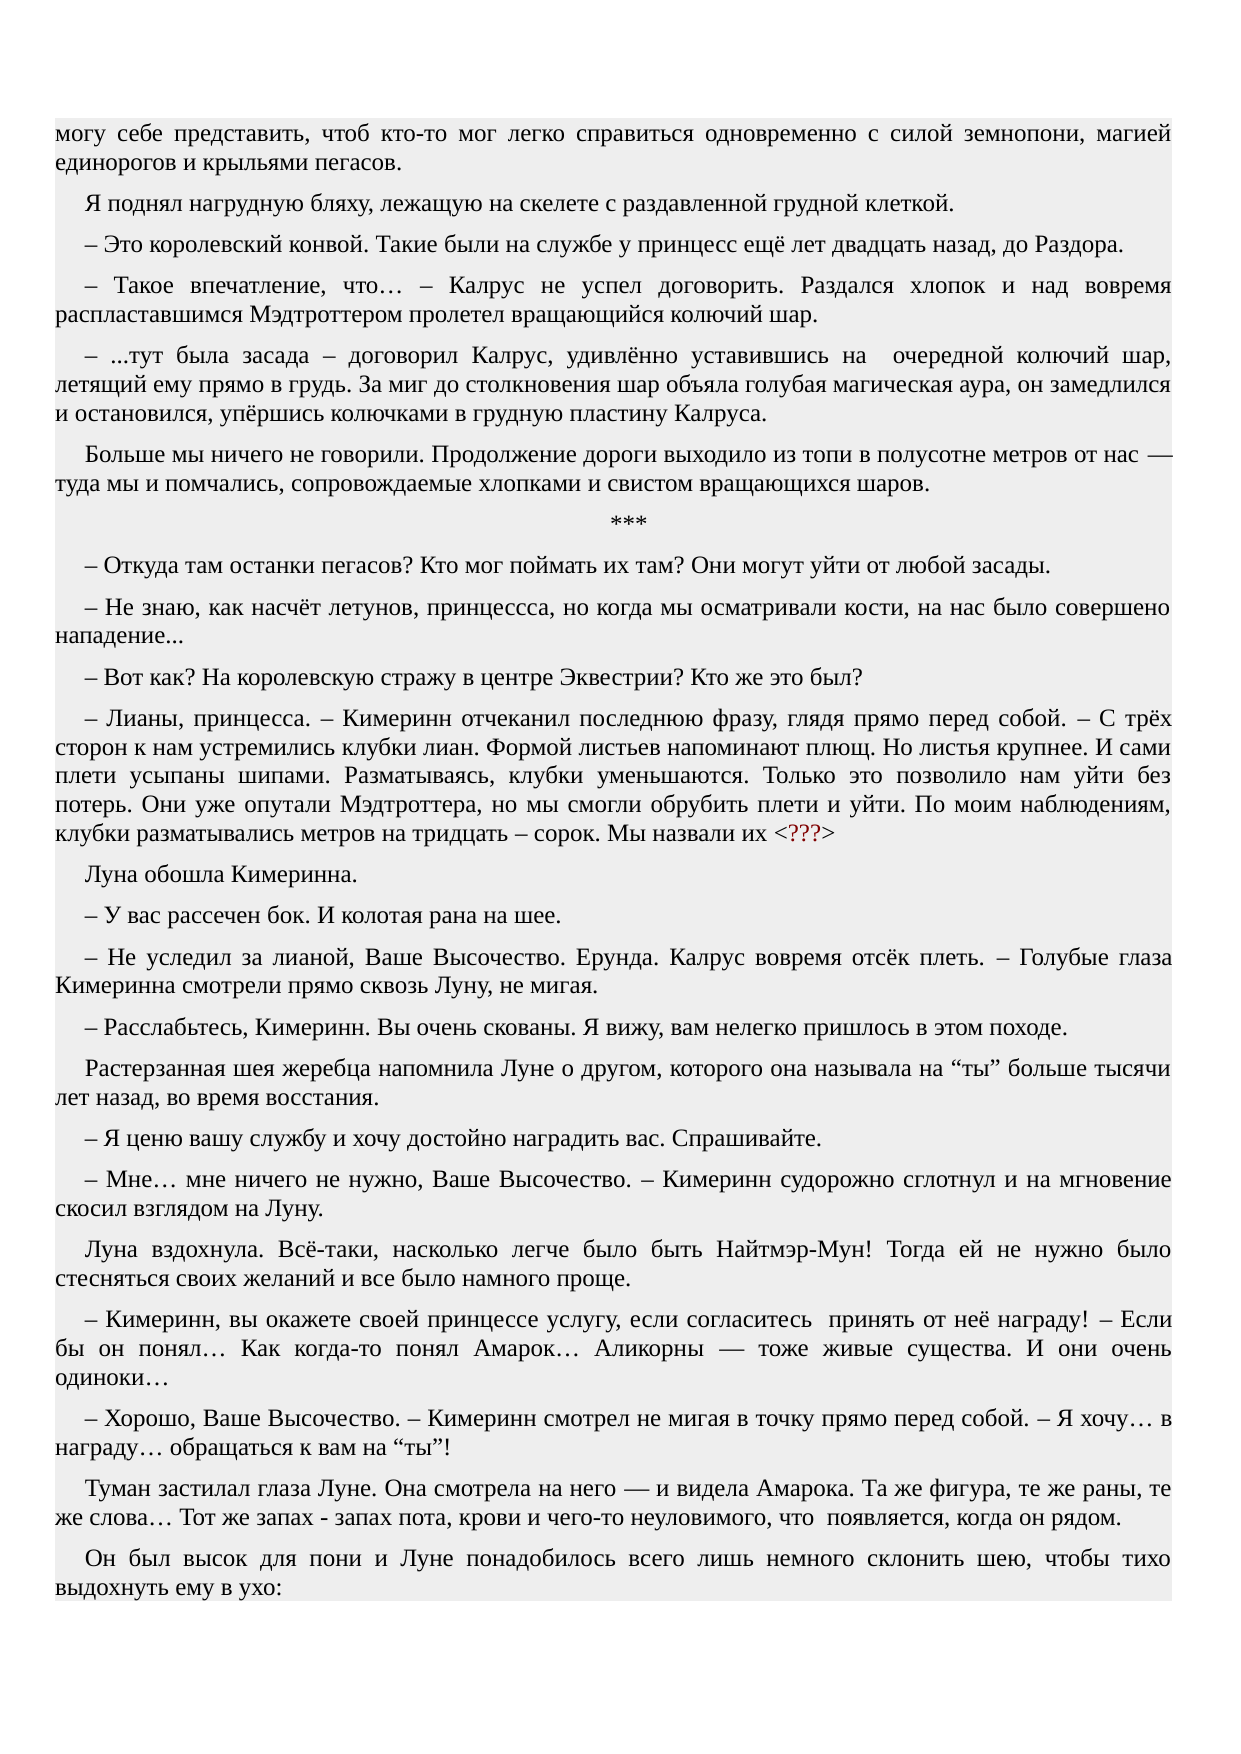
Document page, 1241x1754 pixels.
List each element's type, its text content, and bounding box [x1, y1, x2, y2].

text могу себе представить, чтоб кто-то мог легко справиться одновременно с силой земнопони, магией единорогов и крыльями пегасов. [55, 118, 1172, 176]
text Туман застилал глаза Луне. Она смотрела на него — и видела Амарока. Та же фигура, те же раны, те же слова… Тот же запах - запах пота, крови и чего-то неуловимого, что появляется, когда он рядом. [55, 1473, 1172, 1531]
text Луна обошла Кимеринна. [55, 859, 1172, 888]
text – Откуда там останки пегасов? Кто мог поймать их там? Они могут уйти от любой засады. [55, 551, 1172, 579]
text – Лианы, принцесса. – Кимеринн отчеканил последнюю фразу, глядя прямо перед собой. – С трёх сторон к нам устремились клубки лиан. Формой листьев напоминают плющ. Но листья крупнее. И сами плети усыпаны шипами. Разматываясь, клубки уменьшаются. Только это позволило нам уйти без потерь. Они уже опутали Мэдтроттера, но мы смогли обрубить плети и уйти. По моим наблюдениям, клубки разматывались метров на тридцать – сорок. Мы назвали их <???> [55, 703, 1172, 847]
text Растерзанная шея жеребца напомнила Луне о другом, которого она называла на “ты” больше тысячи лет назад, во время восстания. [55, 1053, 1172, 1111]
text Я поднял нагрудную бляху, лежащую на скелете с раздавленной грудной клеткой. [55, 188, 1172, 217]
text Больше мы ничего не говорили. Продолжение дороги выходило из топи в полусотне метров от нас — туда мы и помчались, сопровождаемые хлопками и свистом вращающихся шаров. [55, 439, 1172, 497]
text – Это королевский конвой. Такие были на службе у принцесс ещё лет двадцать назад, до Раздора. [55, 229, 1172, 258]
text – Вот как? На королевскую стражу в центре Эквестрии? Кто же это был? [55, 662, 1172, 691]
text – Я ценю вашу службу и хочу достойно наградить вас. Спрашивайте. [55, 1123, 1172, 1152]
text – Хорошо, Ваше Высочество. – Кимеринн смотрел не мигая в точку прямо перед собой. – Я хочу… в награду… обращаться к вам на “ты”! [55, 1403, 1172, 1461]
text – У вас рассечен бок. И колотая рана на шее. [55, 901, 1172, 929]
text – ...тут была засада – договорил Калрус, удивлённо уставившись на очередной колючий шар, летящий ему прямо в грудь. За миг до столкновения шар объяла голубая магическая аура, он замедлился и остановился, упёршись колючками в грудную пластину Калруса. [55, 341, 1172, 427]
text – Не знаю, как насчёт летунов, принцессса, но когда мы осматривали кости, на нас было совершено нападение... [55, 592, 1172, 649]
text Он был высок для пони и Луне понадобилось всего лишь немного склонить шею, чтобы тихо выдохнуть ему в ухо: [55, 1543, 1172, 1601]
text – Кимеринн, вы окажете своей принцессе услугу, если согласитесь принять от неё награду! – Если бы он понял… Как когда-то понял Амарок… Аликорны — тоже живые существа. И они очень одиноки… [55, 1304, 1172, 1391]
text Луна вздохнула. Всё-таки, насколько легче было быть Найтмэр-Мун! Тогда ей не нужно было стесняться своих желаний и все было намного проще. [55, 1234, 1172, 1292]
text *** [55, 509, 1172, 538]
text – Не уследил за лианой, Ваше Высочество. Ерунда. Калрус вовремя отсёк плеть. – Голубые глаза Кимеринна смотрели прямо сквозь Луну, не мигая. [55, 942, 1172, 999]
text – Такое впечатление, что… – Калрус не успел договорить. Раздался хлопок и над вовремя распластавшимся Мэдтроттером пролетел вращающийся колючий шар. [55, 271, 1172, 328]
text – Мне… мне ничего не нужно, Ваше Высочество. – Кимеринн судорожно сглотнул и на мгновение скосил взглядом на Луну. [55, 1164, 1172, 1222]
text – Расслабьтесь, Кимеринн. Вы очень скованы. Я вижу, вам нелегко пришлось в этом походе. [55, 1012, 1172, 1041]
